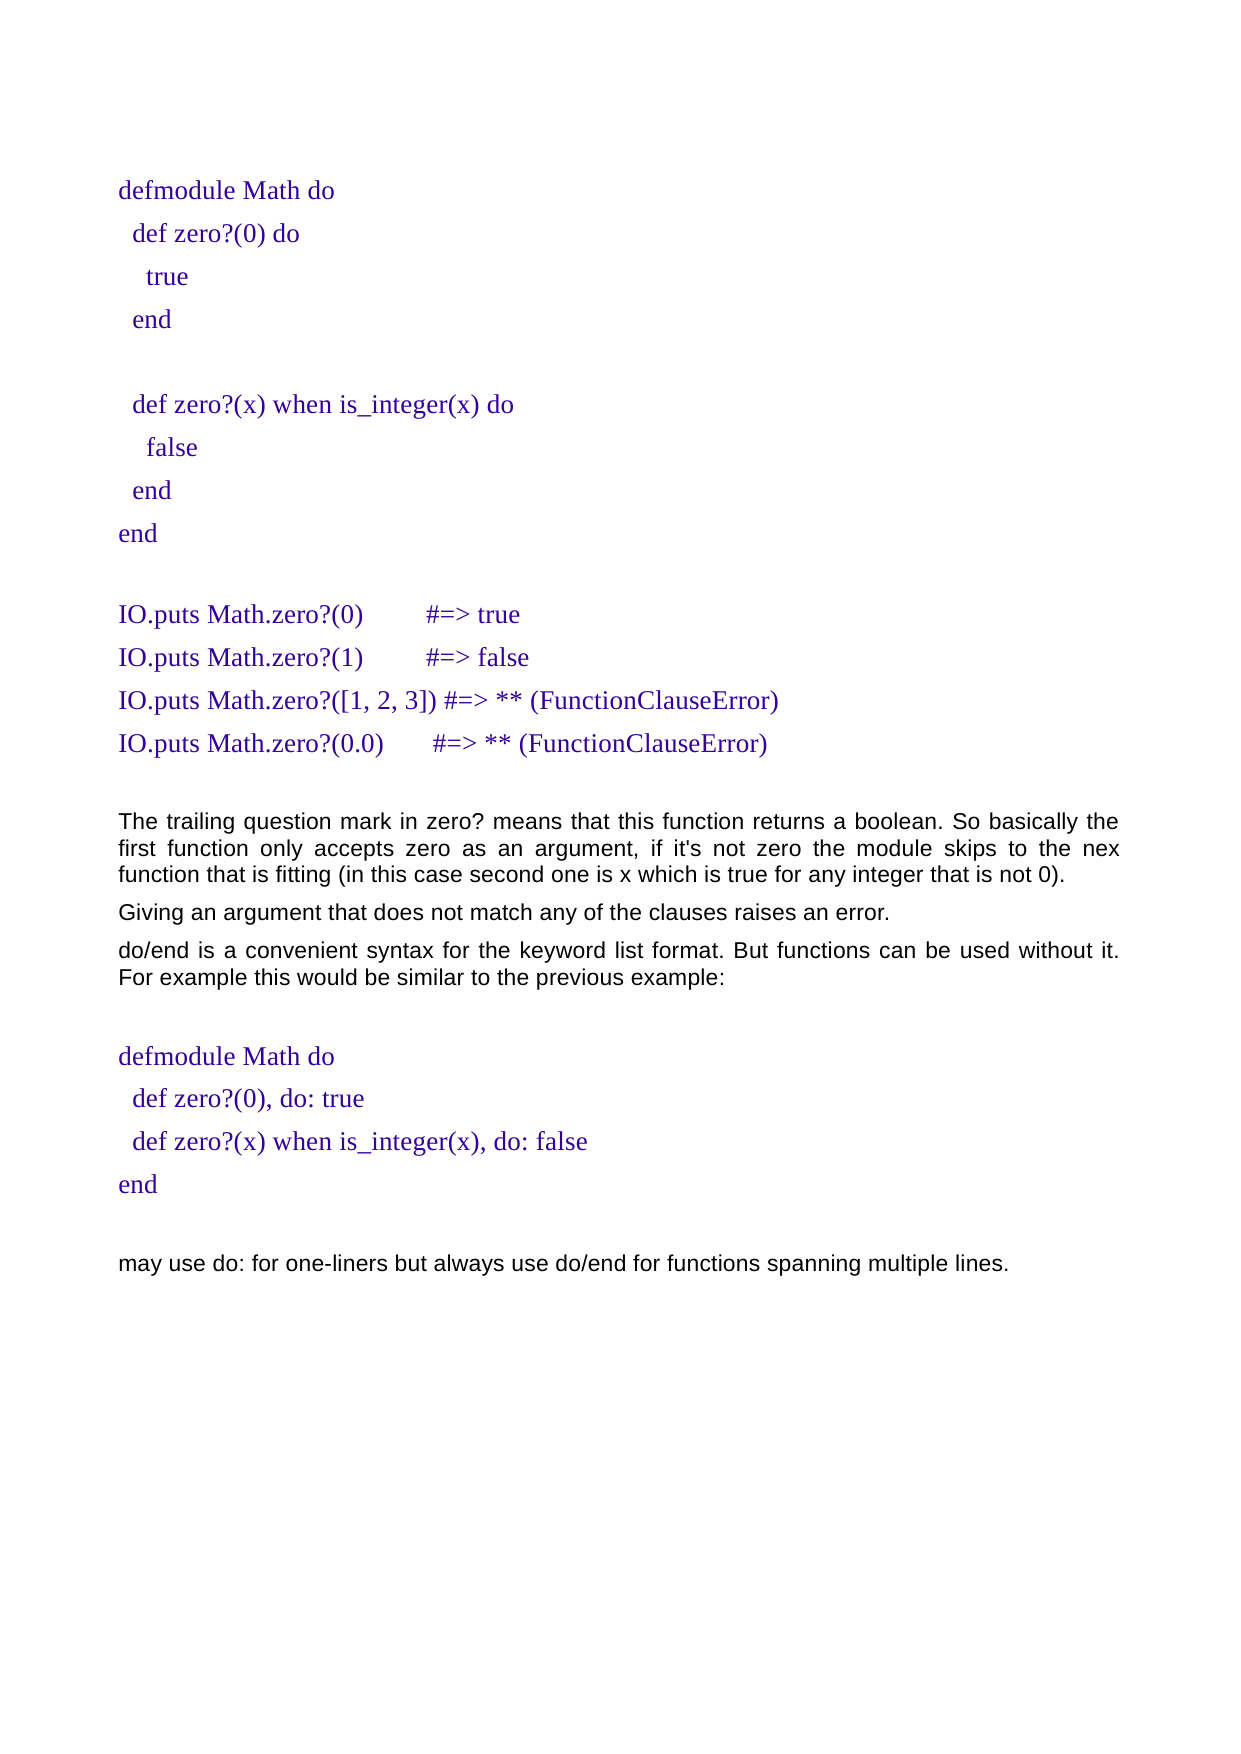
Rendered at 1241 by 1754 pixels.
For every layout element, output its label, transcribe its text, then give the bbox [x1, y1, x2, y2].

text end [118, 303, 1122, 334]
text IO.puts Math.zero?([1, 2, 3]) #=> ** (FunctionClauseError) [118, 684, 1122, 715]
text IO.puts Math.zero?(0) #=> true [118, 598, 1122, 629]
text defmodule Math do [118, 1040, 1122, 1071]
text def zero?(0), do: true [118, 1083, 1122, 1114]
text end [118, 517, 1122, 548]
text IO.puts Math.zero?(0.0) #=> ** (FunctionClauseError) [118, 727, 1122, 758]
text false [118, 431, 1122, 463]
text def zero?(0) do [118, 217, 1122, 248]
text The trailing question mark in zero? means that this function returns a boolean. So basically the first function only accepts zero as an argument, if it's not zero the module skips to the nex function that is fitting (in this case second one is x which is true for any integer that is not 0). [118, 808, 1122, 887]
text true [118, 260, 1122, 291]
text may use do: for one-liners but always use do/end for functions spanning multiple lines. [118, 1249, 1122, 1276]
text defmodule Math do [118, 174, 1122, 205]
text do/end is a convenient syntax for the keyword list format. But functions can be used without it. For example this would be similar to the previous example: [118, 937, 1122, 990]
text end [118, 1168, 1122, 1199]
text def zero?(x) when is_integer(x) do [118, 388, 1122, 420]
text IO.puts Math.zero?(1) #=> false [118, 641, 1122, 672]
text def zero?(x) when is_integer(x), do: false [118, 1126, 1122, 1157]
text Giving an argument that does not match any of the clauses raises an error. [118, 899, 1122, 925]
text end [118, 474, 1122, 506]
